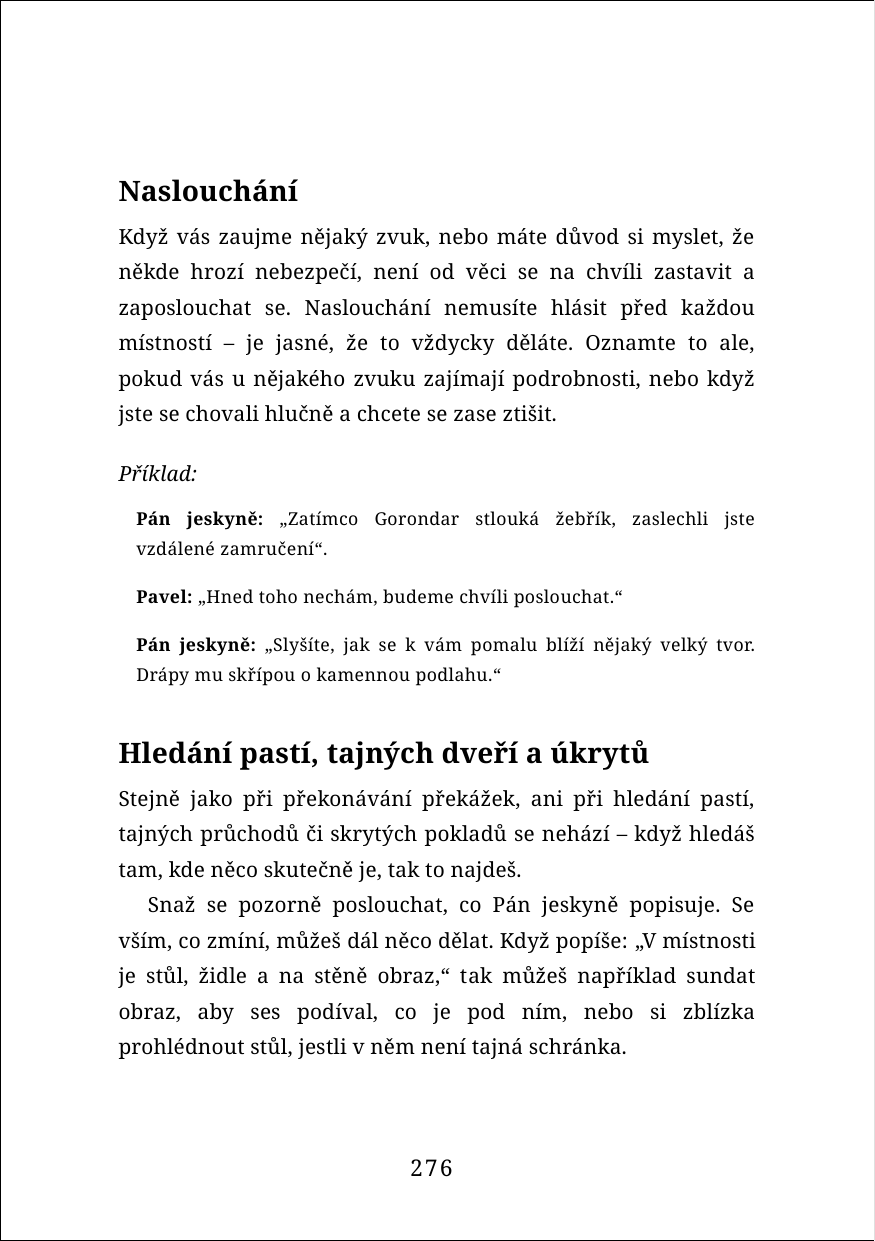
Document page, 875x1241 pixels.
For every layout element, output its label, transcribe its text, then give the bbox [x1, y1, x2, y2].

text Pavel: „Hned toho nechám, budeme chvíli poslouchat.“ [136, 584, 756, 608]
subtitle Hledání pastí, tajných dveří a úkrytů [118, 734, 756, 772]
text Příklad: [118, 459, 756, 487]
subtitle Naslouchání [118, 172, 756, 210]
text Když vás zaujme nějaký zvuk, nebo máte důvod si myslet, že někde hrozí nebezpečí, není od věci se na chvíli zastavit a zaposlouchat se. Naslouchání nemusíte hlásit před každou místností – je jasné, že to vždycky děláte. Oznamte to ale, pokud vás u nějakého zvuku zajímají podrobnosti, nebo když jste se chovali hlučně a chcete se zase ztišit. [118, 222, 756, 428]
text Pán jeskyně: „Zatímco Gorondar stlouká žebřík, zaslechli jste vzdálené zamručení“. [136, 506, 756, 560]
text Pán jeskyně: „Slyšíte, jak se k vám pomalu blíží nějaký velký tvor. Drápy mu skřípou o kamennou podlahu.“ [136, 632, 756, 686]
text Stejně jako při překonávání překážek, ani při hledání pastí, tajných průchodů či skrytých pokladů se nehází – když hledáš tam, kde něco skutečně je, tak to najdeš. Snaž se pozorně poslouchat, co Pán jeskyně popisuje. Se vším, co zmíní, můžeš dál něco dělat. Když popíše: „V místnosti je stůl, židle a na stěně obraz,“ tak můžeš například sundat obraz, aby ses podíval, co je pod ním, nebo si zblízka prohlédnout stůl, jestli v něm není tajná schránka. [118, 784, 756, 1061]
